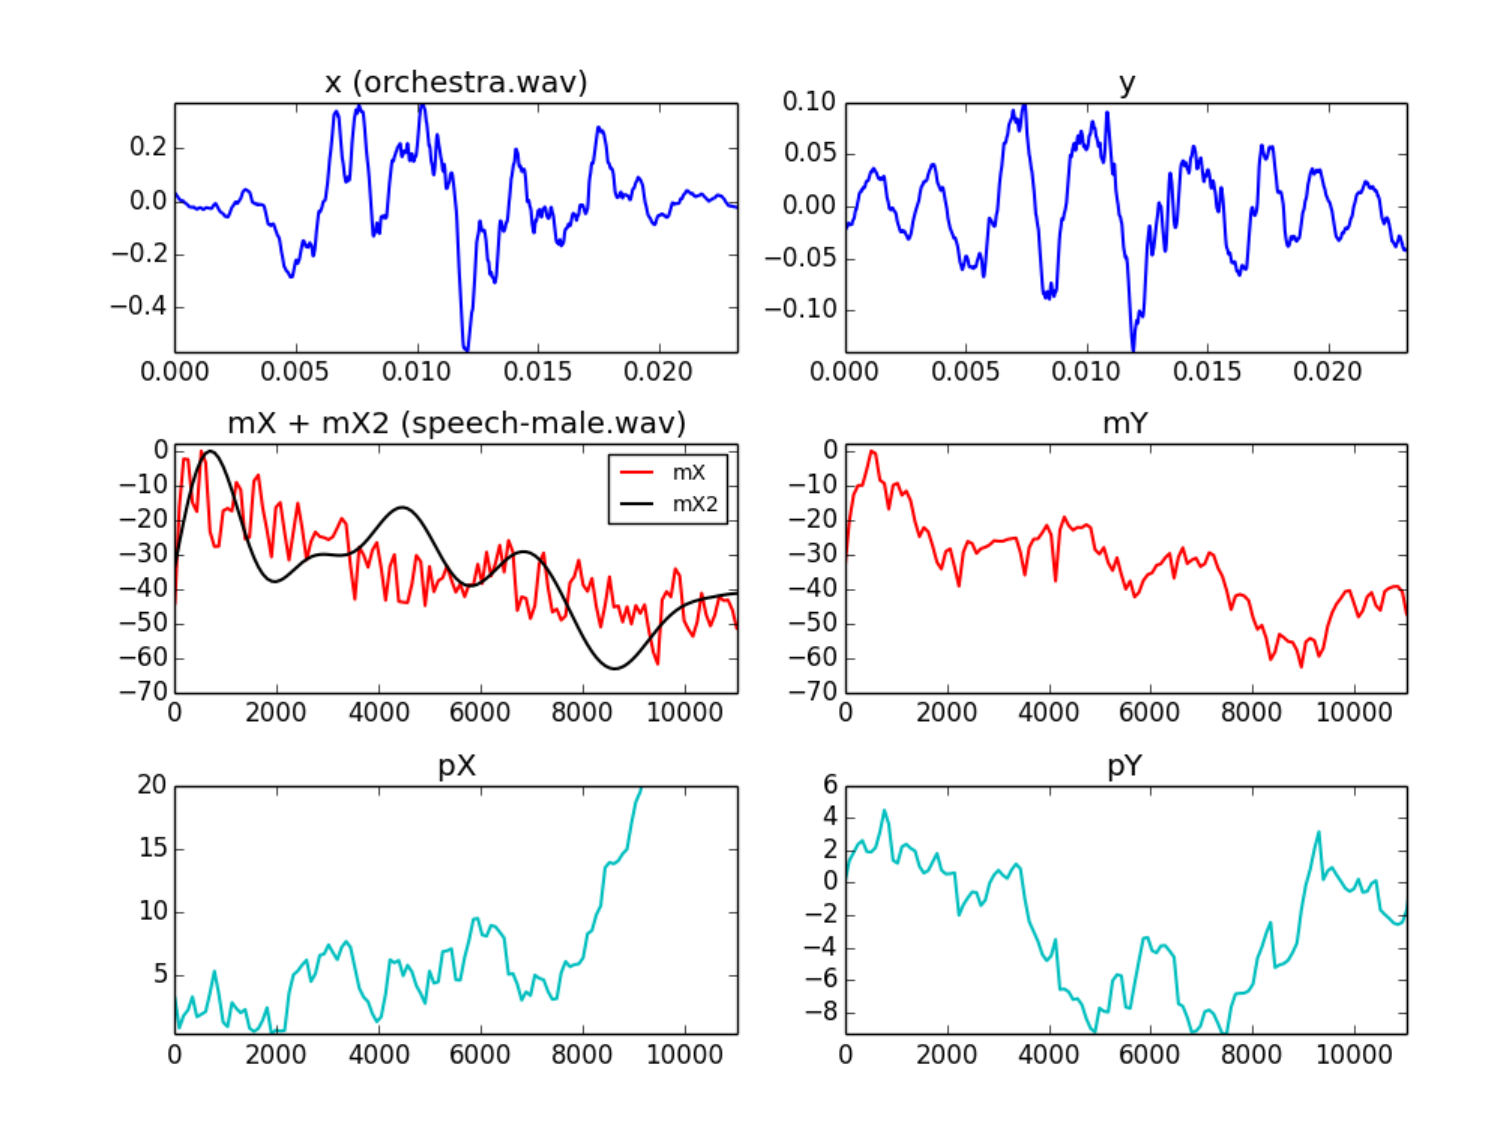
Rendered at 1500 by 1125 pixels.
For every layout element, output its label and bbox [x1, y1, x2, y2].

picture [83, 43, 1434, 1094]
